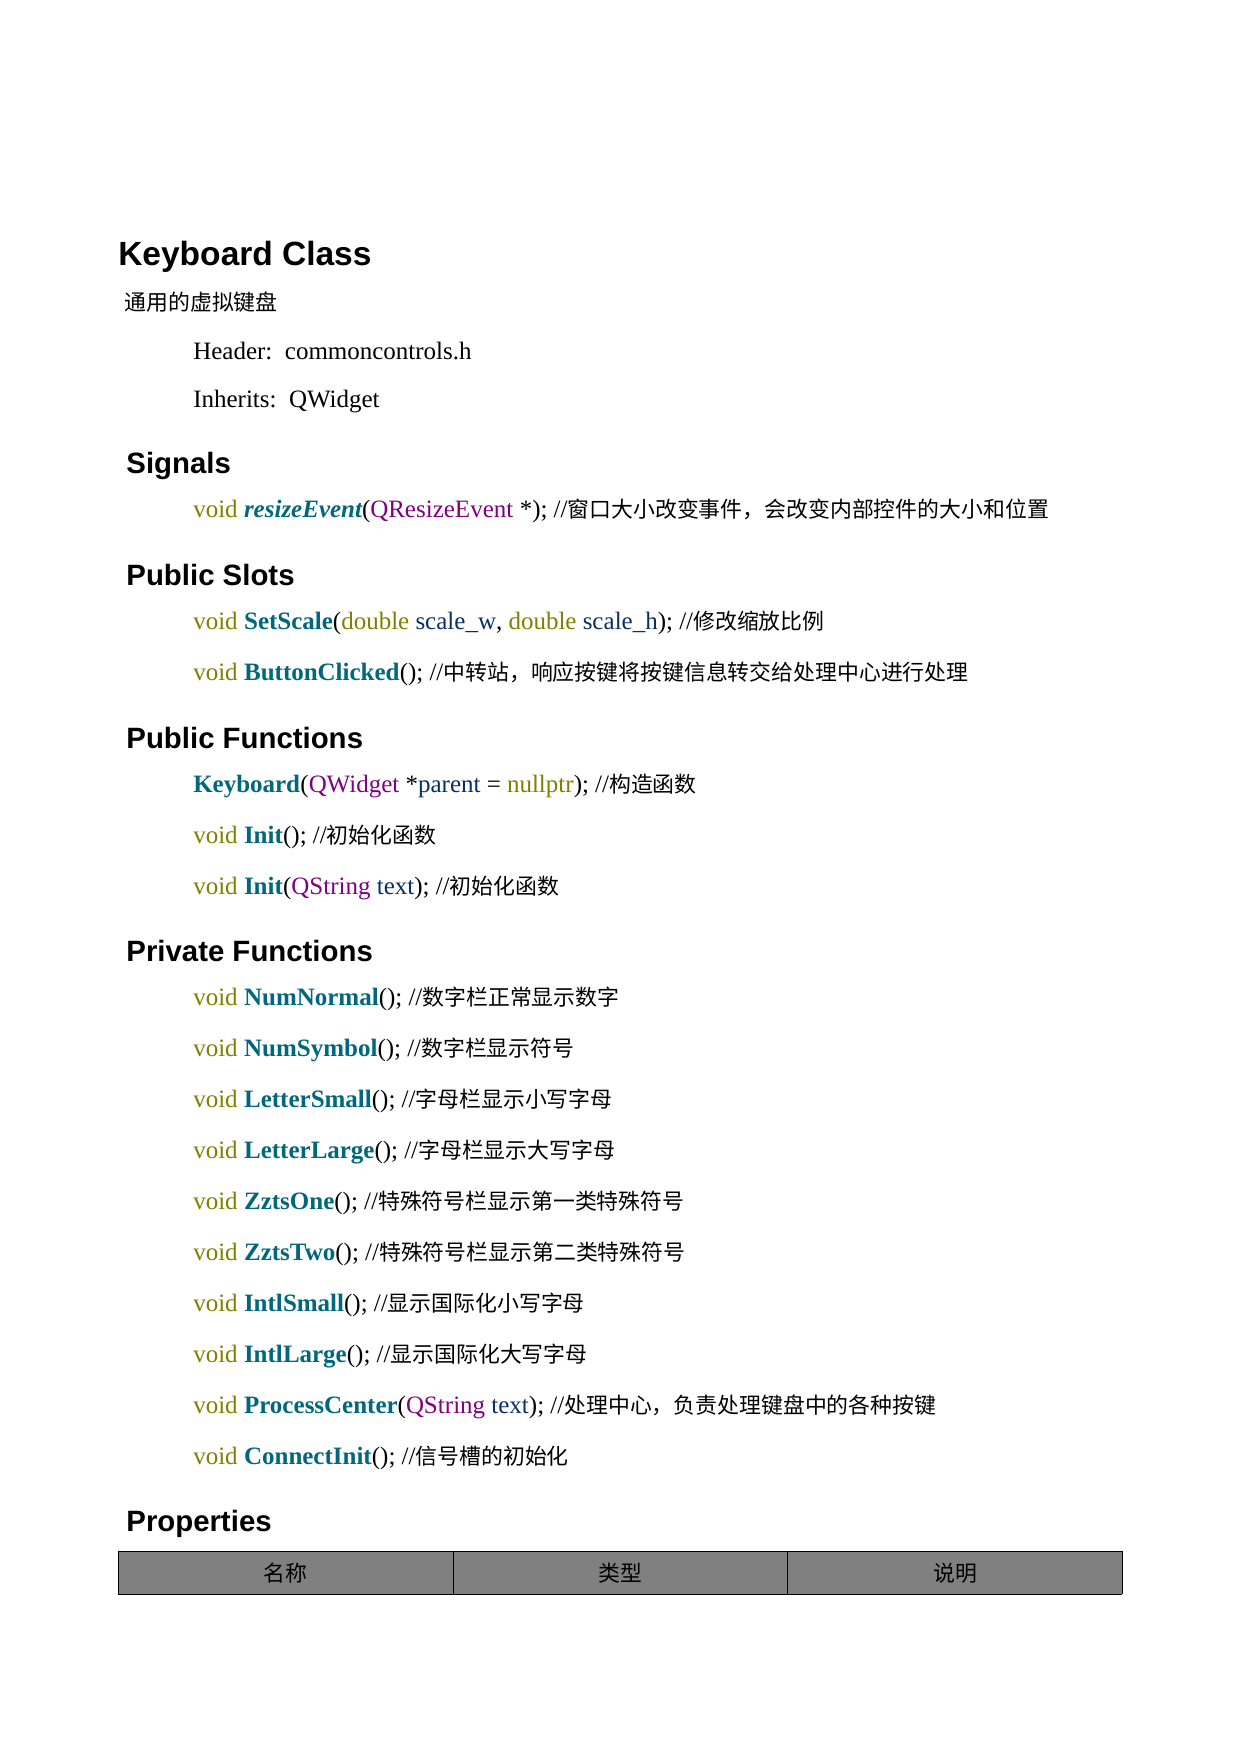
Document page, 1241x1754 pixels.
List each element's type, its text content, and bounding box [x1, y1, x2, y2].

text void NumNormal(); //数字栏正常显示数字 [118, 980, 1122, 1012]
subtitle Public Slots [118, 558, 1122, 592]
text Header: commoncontrols.h [118, 336, 1122, 365]
subtitle Keyboard Class [118, 234, 1122, 273]
subtitle Private Functions [118, 934, 1122, 968]
text 通用的虚拟键盘 [118, 285, 1122, 317]
text void ConnectInit(); //信号槽的初始化 [118, 1439, 1122, 1471]
text void IntlSmall(); //显示国际化小写字母 [118, 1286, 1122, 1318]
text void ButtonClicked(); //中转站，响应按键将按键信息转交给处理中心进行处理 [118, 655, 1122, 687]
text Keyboard(QWidget *parent = nullptr); //构造函数 [118, 767, 1122, 798]
text Inherits: QWidget [118, 384, 1122, 413]
table_header 说明 [788, 1552, 1122, 1594]
table_header 名称 [119, 1552, 453, 1594]
text void resizeEvent(QResizeEvent *); //窗口大小改变事件，会改变内部控件的大小和位置 [118, 492, 1122, 524]
text void IntlLarge(); //显示国际化大写字母 [118, 1337, 1122, 1369]
text void NumSymbol(); //数字栏显示符号 [118, 1031, 1122, 1063]
text void LetterSmall(); //字母栏显示小写字母 [118, 1082, 1122, 1114]
text void ZztsOne(); //特殊符号栏显示第一类特殊符号 [118, 1184, 1122, 1216]
text void LetterLarge(); //字母栏显示大写字母 [118, 1133, 1122, 1165]
subtitle Public Functions [118, 721, 1122, 754]
text void SetScale(double scale_w, double scale_h); //修改缩放比例 [118, 604, 1122, 636]
text void ProcessCenter(QString text); //处理中心，负责处理键盘中的各种按键 [118, 1388, 1122, 1419]
text void ZztsTwo(); //特殊符号栏显示第二类特殊符号 [118, 1235, 1122, 1267]
text void Init(QString text); //初始化函数 [118, 869, 1122, 900]
text void Init(); //初始化函数 [118, 818, 1122, 849]
table_header 类型 [454, 1552, 787, 1594]
subtitle Signals [118, 446, 1122, 480]
subtitle Properties [118, 1504, 1122, 1538]
